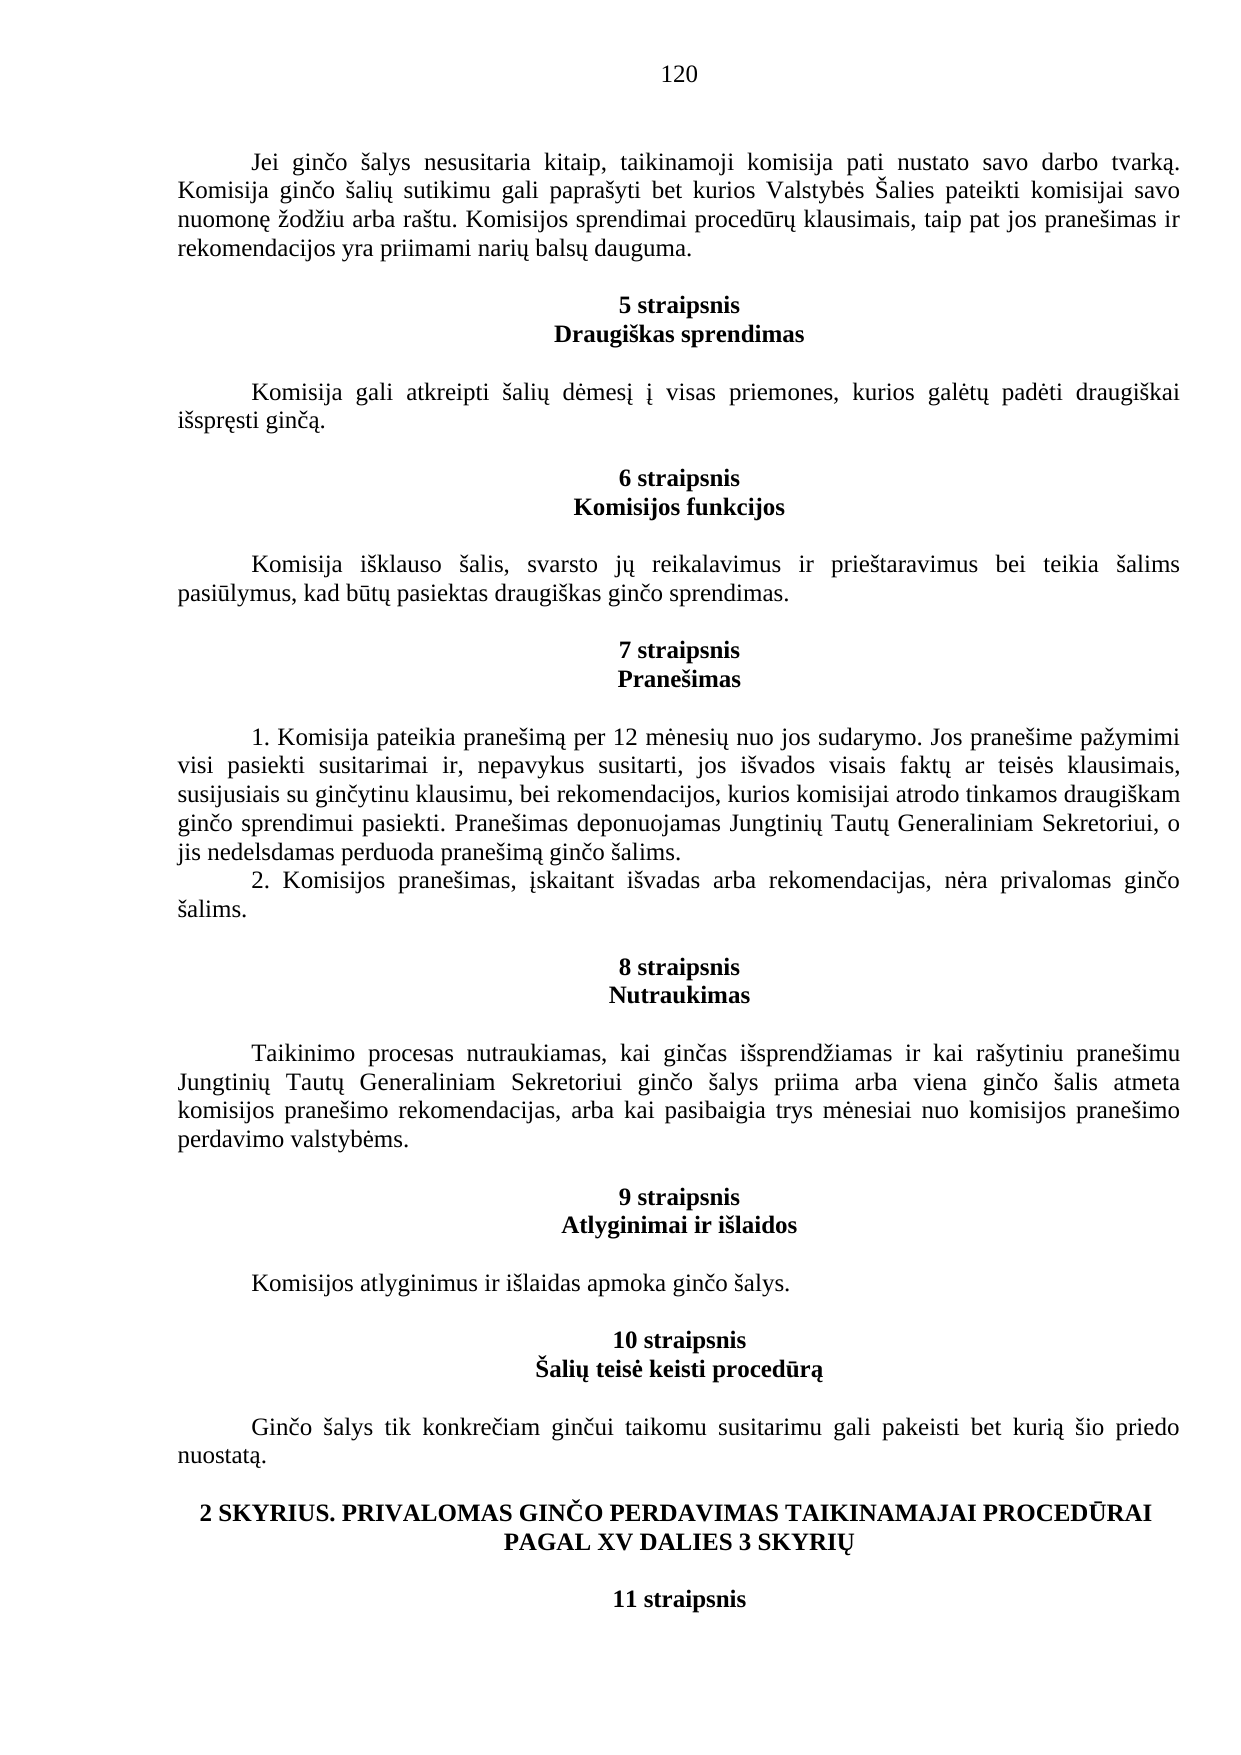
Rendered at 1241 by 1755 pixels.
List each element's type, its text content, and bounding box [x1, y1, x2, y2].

text Jei ginčo šalys nesusitaria kitaip, taikinamoji komisija pati nustato savo darbo tvarką. Komisija ginčo šalių sutikimu gali paprašyti bet kurios Valstybės Šalies pateikti komisijai savo nuomonę žodžiu arba raštu. Komisijos sprendimai procedūrų klausimais, taip pat jos pranešimas ir rekomendacijos yra priimami narių balsų dauguma. [177, 147, 1181, 262]
text 11 straipsnis [177, 1584, 1181, 1613]
text 6 straipsnis [177, 463, 1181, 492]
text 5 straipsnis [177, 291, 1181, 319]
text Atlyginimai ir išlaidos [177, 1211, 1181, 1239]
text Šalių teisė keisti procedūrą [177, 1354, 1181, 1383]
text PAGAL XV DALIES 3 SKYRIŲ [177, 1527, 1181, 1556]
text 10 straipsnis [177, 1326, 1181, 1354]
text Komisijos atlyginimus ir išlaidas apmoka ginčo šalys. [177, 1268, 1181, 1297]
text Komisija gali atkreipti šalių dėmesį į visas priemones, kurios galėtų padėti draugiškai išspręsti ginčą. [177, 377, 1181, 434]
text Komisijos funkcijos [177, 492, 1181, 521]
text Ginčo šalys tik konkrečiam ginčui taikomu susitarimu gali pakeisti bet kurią šio priedo nuostatą. [177, 1412, 1181, 1469]
text Komisija išklauso šalis, svarsto jų reikalavimus ir prieštaravimus bei teikia šalims pasiūlymus, kad būtų pasiektas draugiškas ginčo sprendimas. [177, 549, 1181, 607]
text Taikinimo procesas nutraukiamas, kai ginčas išsprendžiamas ir kai rašytiniu pranešimu Jungtinių Tautų Generaliniam Sekretoriui ginčo šalys priima arba viena ginčo šalis atmeta komisijos pranešimo rekomendacijas, arba kai pasibaigia trys mėnesiai nuo komisijos pranešimo perdavimo valstybėms. [177, 1038, 1181, 1153]
text Pranešimas [177, 664, 1181, 693]
text Nutraukimas [177, 981, 1181, 1009]
text 2. Komisijos pranešimas, įskaitant išvadas arba rekomendacijas, nėra privalomas ginčo šalims. [177, 866, 1181, 923]
text 9 straipsnis [177, 1182, 1181, 1211]
text 8 straipsnis [177, 952, 1181, 981]
text 7 straipsnis [177, 636, 1181, 664]
text 1. Komisija pateikia pranešimą per 12 mėnesių nuo jos sudarymo. Jos pranešime pažymimi visi pasiekti susitarimai ir, nepavykus susitarti, jos išvados visais faktų ar teisės klausimais, susijusiais su ginčytinu klausimu, bei rekomendacijos, kurios komisijai atrodo tinkamos draugiškam ginčo sprendimui pasiekti. Pranešimas deponuojamas Jungtinių Tautų Generaliniam Sekretoriui, o jis nedelsdamas perduoda pranešimą ginčo šalims. [177, 722, 1181, 866]
text Draugiškas sprendimas [177, 319, 1181, 348]
text 2 skyrius. PRIVALOMAS GINČO PERDAVIMAS TAIKINAMAJAI PROCEDŪRAI [177, 1498, 1181, 1527]
